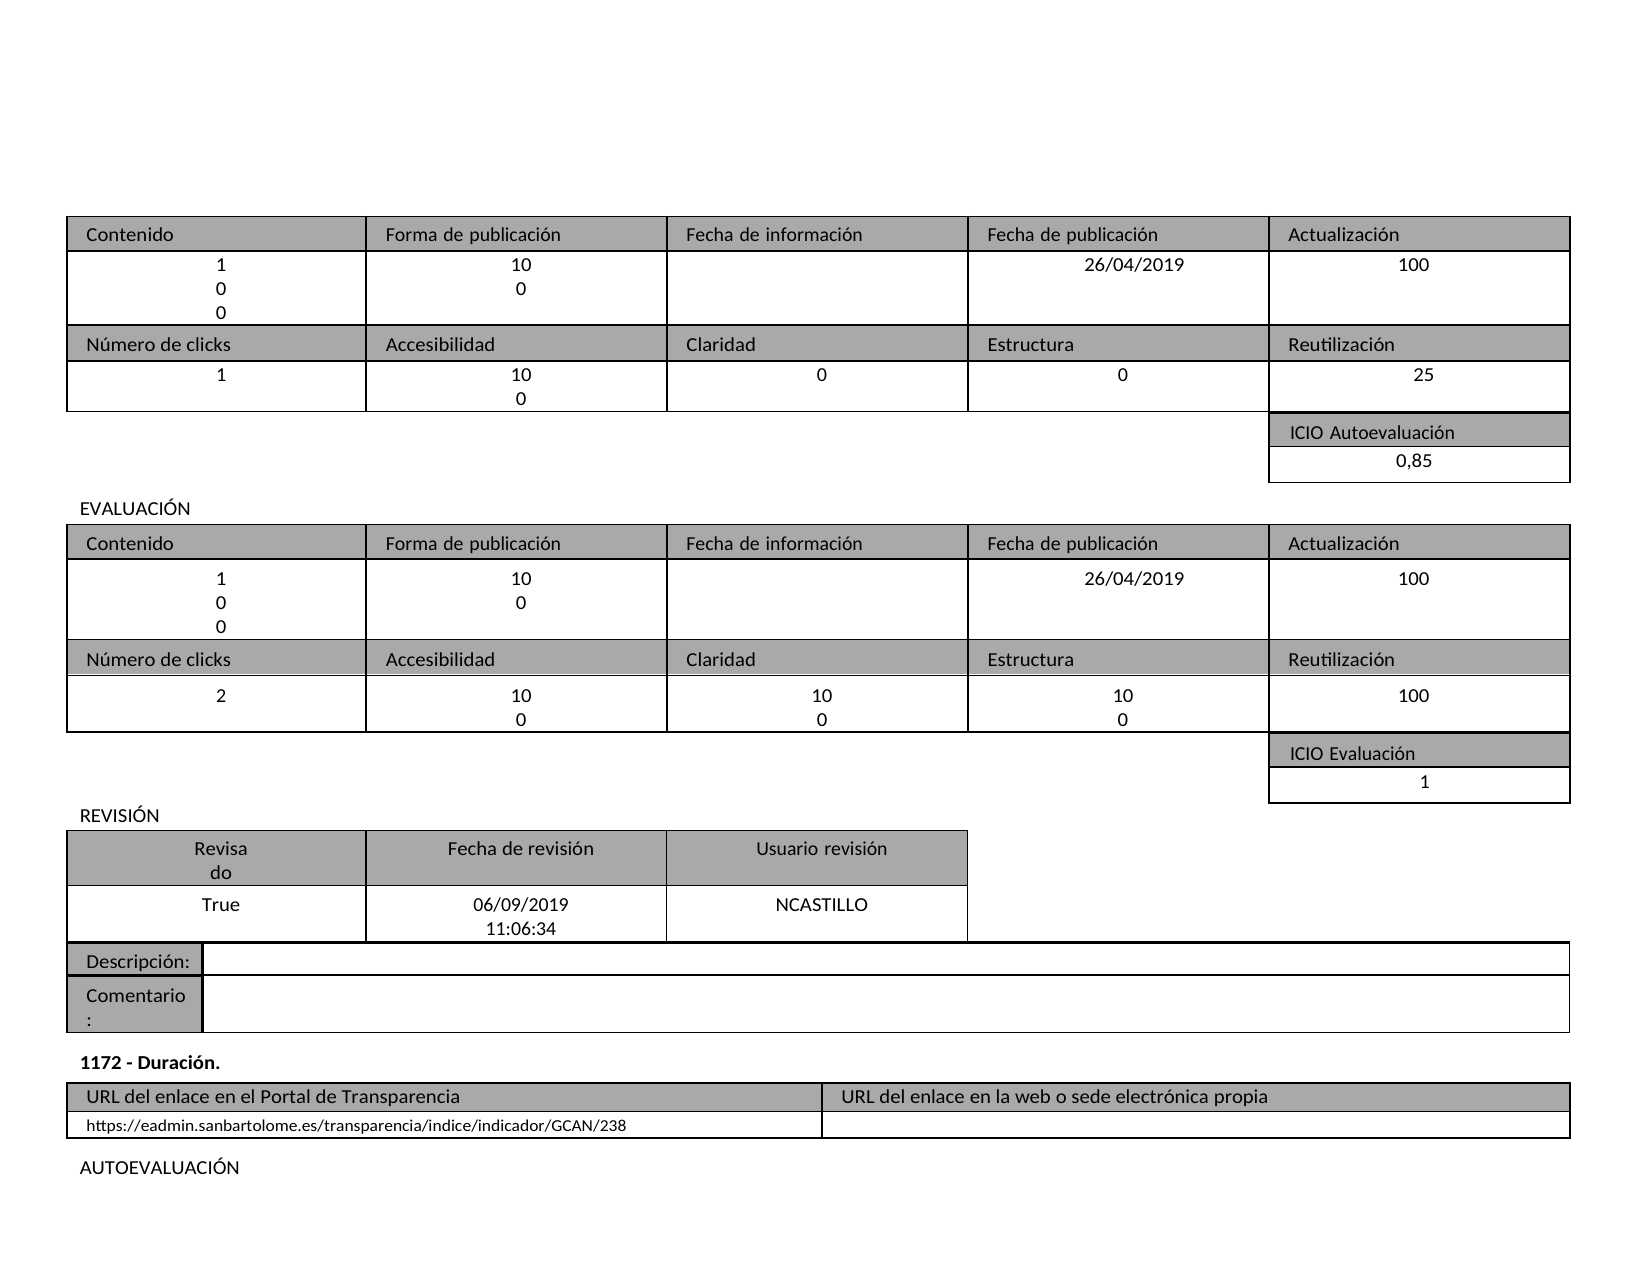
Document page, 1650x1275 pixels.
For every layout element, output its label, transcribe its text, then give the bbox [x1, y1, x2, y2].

table_cell 100 [367, 362, 666, 411]
table_header Fecha de información [668, 217, 967, 250]
table_cell Número de clicks [68, 640, 365, 674]
table_header Actualización [1270, 525, 1569, 558]
table_header Fecha de información [668, 525, 967, 558]
text AUTOEVALUACIÓN [79, 1155, 1594, 1179]
table_cell 100 [969, 676, 1268, 731]
table_cell ICIO Autoevaluación [1270, 414, 1569, 446]
table_cell 1 [68, 362, 365, 411]
table_cell Claridad [668, 640, 967, 674]
table_header [968, 830, 1569, 941]
table_header Fecha de publicación [969, 217, 1268, 250]
table_cell 1 [1270, 768, 1569, 802]
table_cell 26/04/2019 [969, 252, 1268, 324]
table_header Actualización [1270, 217, 1569, 250]
table_cell Descripción: [68, 944, 201, 974]
table_cell Reutilización [1270, 640, 1569, 674]
table_cell ICIO Evaluación [1270, 734, 1569, 766]
table_cell [67, 733, 1268, 802]
table_cell Estructura [969, 640, 1268, 674]
table_cell Accesibilidad [367, 326, 666, 360]
table_cell [823, 1112, 1569, 1137]
table_header Fecha de revisión [367, 831, 666, 885]
table_cell 100 [68, 252, 365, 324]
table_cell [668, 252, 967, 324]
table_cell 25 [1270, 362, 1569, 411]
table_cell 100 [68, 560, 365, 639]
table_cell [67, 412, 1268, 482]
table_cell 0 [668, 362, 967, 411]
table_header Contenido [68, 217, 365, 250]
table_cell Número de clicks [68, 326, 365, 360]
table_header Contenido [68, 525, 365, 558]
table_cell 100 [668, 676, 967, 731]
text REVISIÓN [79, 804, 1594, 828]
table_cell True [68, 886, 365, 941]
table_cell Estructura [969, 326, 1268, 360]
table_cell [668, 560, 967, 639]
table_cell 2 [68, 676, 365, 731]
text 1172 - Duración. [79, 1050, 1594, 1074]
table_header Forma de publicación [367, 217, 666, 250]
table_header Forma de publicación [367, 525, 666, 558]
table_header URL del enlace en el Portal de Transparencia [68, 1084, 821, 1111]
table_cell Reutilización [1270, 326, 1569, 360]
table_cell 100 [1270, 560, 1569, 639]
table_cell Accesibilidad [367, 640, 666, 674]
table_header URL del enlace en la web o sede electrónica propia [823, 1084, 1569, 1111]
table_cell Claridad [668, 326, 967, 360]
table_cell 100 [367, 676, 666, 731]
table_cell Comentario: [68, 977, 201, 1032]
table_cell 06/09/2019 11:06:34 [367, 886, 666, 941]
table_cell 0,85 [1270, 447, 1569, 482]
table_header Revisado [68, 831, 365, 885]
table_cell 100 [1270, 676, 1569, 731]
table_cell 100 [1270, 252, 1569, 324]
table_cell 100 [367, 560, 666, 639]
table_header Usuario revisión [667, 831, 967, 885]
table_cell 0 [969, 362, 1268, 411]
table_cell 100 [367, 252, 666, 324]
table_cell NCASTILLO [667, 886, 967, 941]
table_cell https://eadmin.sanbartolome.es/transparencia/indice/indicador/GCAN/238 [68, 1112, 821, 1137]
table_header Fecha de publicación [969, 525, 1268, 558]
table_cell [204, 944, 1569, 974]
table_cell 26/04/2019 [969, 560, 1268, 639]
table_cell [204, 976, 1569, 1032]
text EVALUACIÓN [79, 496, 1594, 520]
